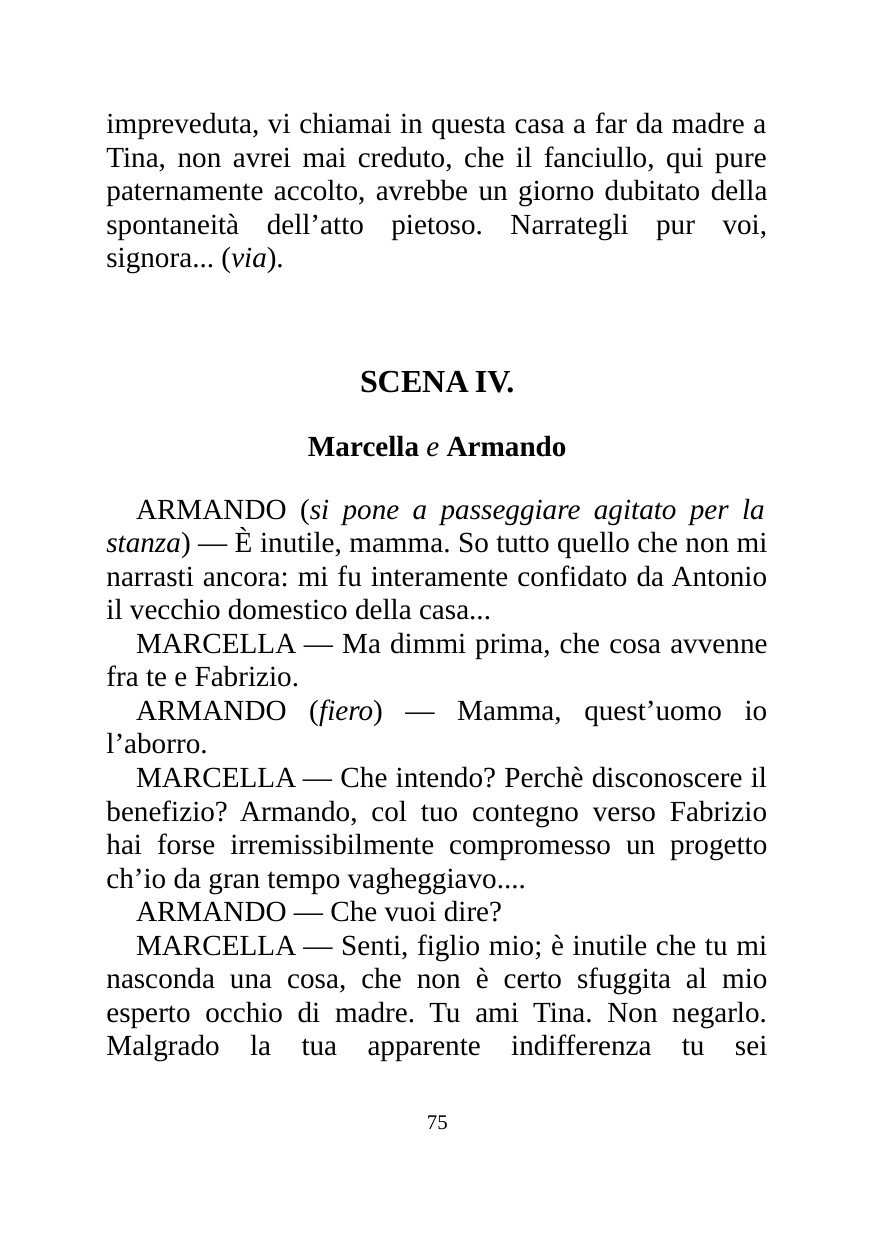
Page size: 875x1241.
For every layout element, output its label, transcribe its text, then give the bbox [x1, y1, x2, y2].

text ARMANDO — Che vuoi dire? [106, 894, 768, 928]
text MARCELLA — Senti, figlio mio; è inutile che tu mi nasconda una cosa, che non è certo sfuggita al mio esperto occhio di madre. Tu ami Tina. Non negarlo. Malgrado la tua apparente indifferenza tu sei [106, 928, 768, 1062]
text ARMANDO (fiero) — Mamma, quest’uomo io l’aborro. [106, 693, 768, 760]
text Marcella e Armando [106, 429, 768, 462]
text MARCELLA — Che intendo? Perchè disconoscere il benefizio? Armando, col tuo contegno verso Fabrizio hai forse irremissibilmente compromesso un progetto ch’io da gran tempo vagheggiavo.... [106, 760, 768, 894]
subtitle SCENA IV. [106, 362, 768, 399]
text impreveduta, vi chiamai in questa casa a far da madre a Tina, non avrei mai creduto, che il fanciullo, qui pure paternamente accolto, avrebbe un giorno dubitato della spontaneità dell’atto pietoso. Narrategli pur voi, signora... (via). [106, 106, 768, 274]
text MARCELLA — Ma dimmi prima, che cosa avvenne fra te e Fabrizio. [106, 626, 768, 693]
text ARMANDO (si pone a passeggiare agitato per la stanza) — È inutile, mamma. So tutto quello che non mi narrasti ancora: mi fu interamente confidato da Antonio il vecchio domestico della casa... [106, 492, 768, 626]
